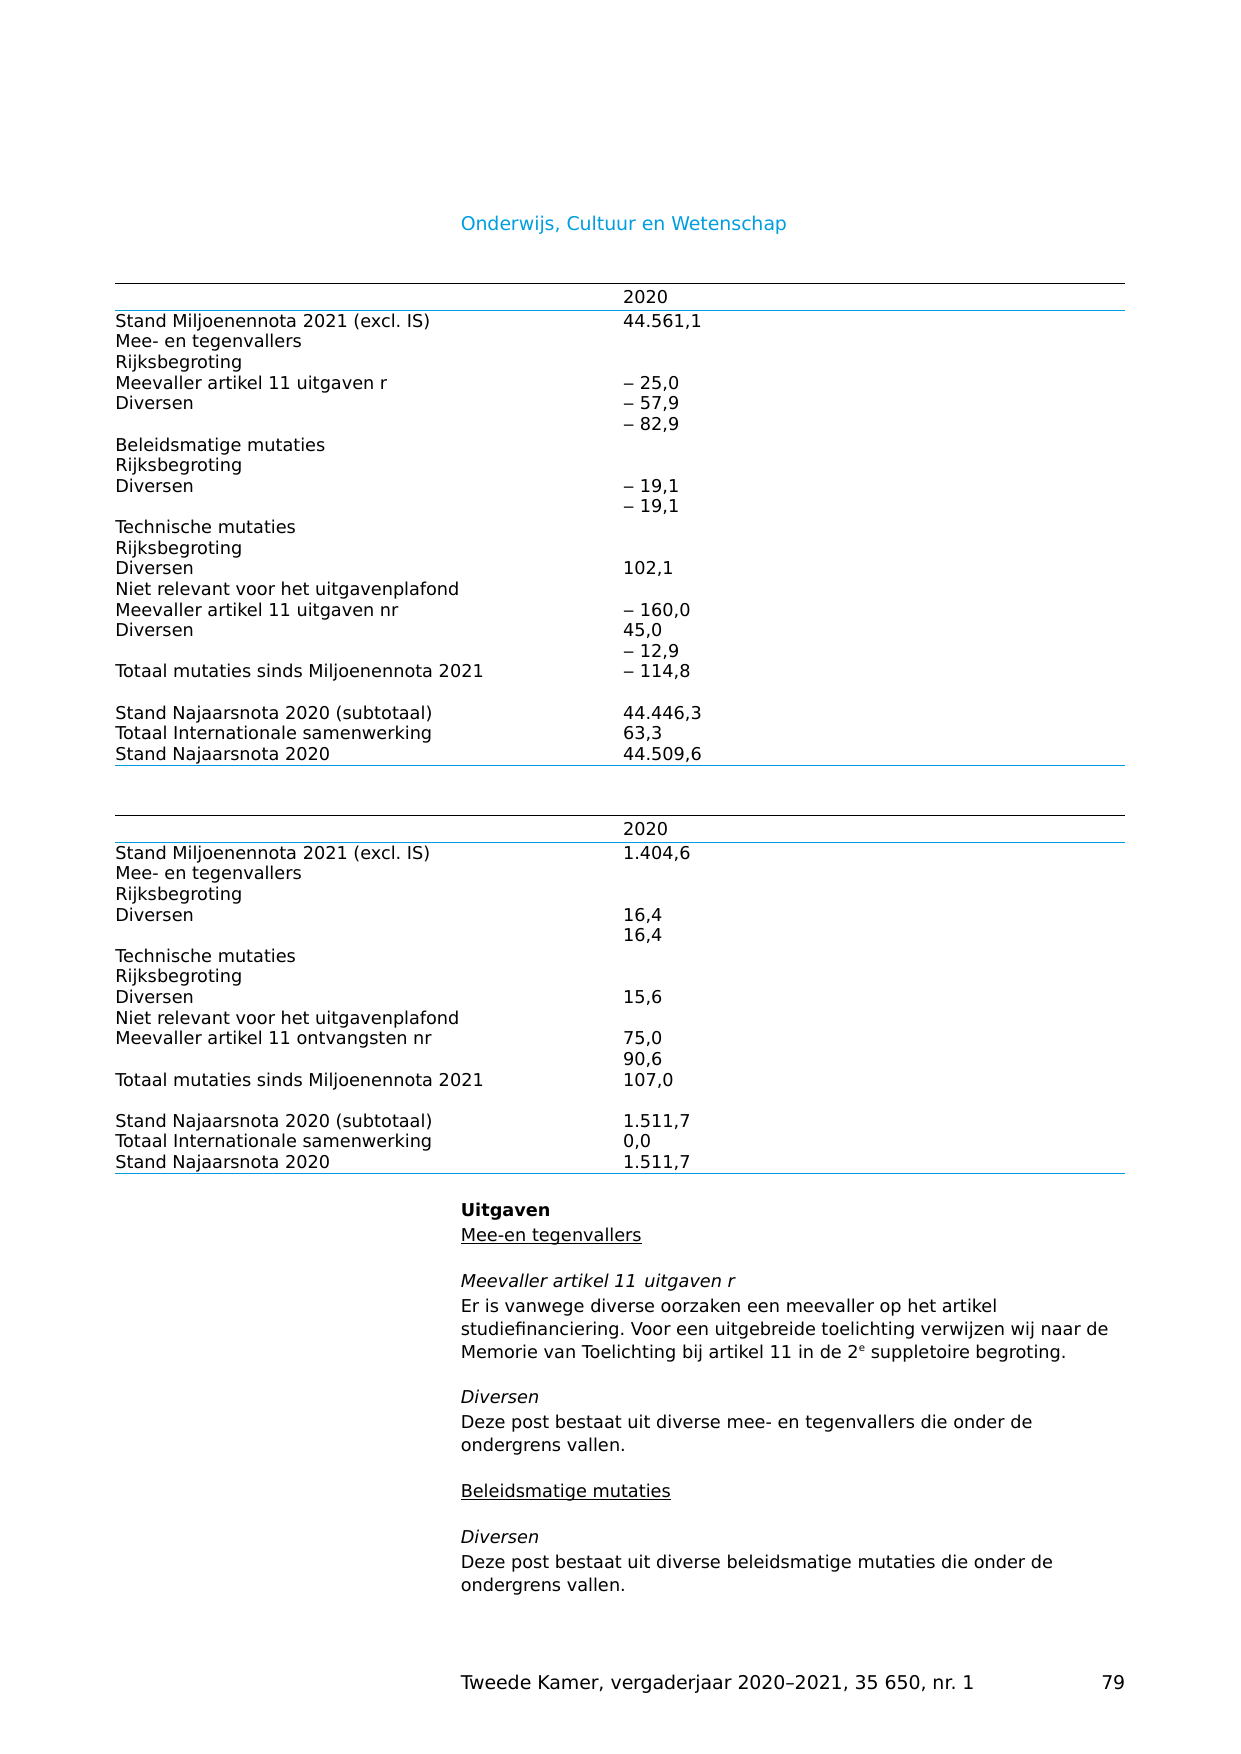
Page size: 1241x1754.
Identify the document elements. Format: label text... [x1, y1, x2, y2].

table_cell ‒ 19,1 [620, 496, 1125, 517]
table_cell [115, 925, 620, 946]
table_cell Meevaller artikel 11 uitgaven nr [115, 600, 620, 620]
table_cell Stand Najaarsnota 2020 (subtotaal) [115, 1111, 620, 1131]
table_cell Technische mutaties [115, 517, 620, 538]
table_cell ‒ 160,0 [620, 600, 1125, 620]
table_cell [115, 1049, 620, 1069]
table_cell Diversen [115, 476, 620, 496]
table_cell [620, 863, 1125, 884]
table_cell 75,0 [620, 1028, 1125, 1049]
table_cell [620, 538, 1125, 558]
table_cell Niet relevant voor het uitgavenplafond [115, 579, 620, 599]
table_cell Rijksbegroting [115, 538, 620, 558]
text Er is vanwege diverse oorzaken een meevaller op het artikel studiefinanciering. Voor een uitgebreide toelichting verwijzen wij naar de Memorie van Toelichting bij artikel 11 in de 2e suppletoire begroting. [461, 1294, 1125, 1363]
table_cell 1.511,7 [620, 1152, 1125, 1173]
table_cell Meevaller artikel 11 ontvangsten nr [115, 1028, 620, 1049]
table_cell [620, 946, 1125, 966]
table_cell 44.446,3 [620, 703, 1125, 723]
text Uitgaven [461, 1198, 1125, 1221]
table_cell [620, 455, 1125, 476]
table_cell Stand Najaarsnota 2020 [115, 744, 620, 764]
table_cell Diversen [115, 620, 620, 641]
table_cell 16,4 [620, 905, 1125, 925]
table_cell [620, 517, 1125, 538]
table_cell [620, 1008, 1125, 1028]
table_cell 1.511,7 [620, 1111, 1125, 1131]
title Onderwijs, Cultuur en Wetenschap [461, 213, 1125, 235]
table_cell ‒ 25,0 [620, 373, 1125, 393]
table_cell Rijksbegroting [115, 352, 620, 373]
table_cell [620, 579, 1125, 599]
table_cell Rijksbegroting [115, 884, 620, 904]
table_cell [115, 816, 620, 842]
table_cell Diversen [115, 558, 620, 579]
table_cell ‒ 19,1 [620, 476, 1125, 496]
table_cell 16,4 [620, 925, 1125, 946]
table_cell Stand Miljoenennota 2021 (excl. IS) [115, 311, 620, 331]
table_cell 102,1 [620, 558, 1125, 579]
table_cell Technische mutaties [115, 946, 620, 966]
text Beleidsmatige mutaties [461, 1479, 1125, 1502]
table_cell 90,6 [620, 1049, 1125, 1069]
table_cell Stand Miljoenennota 2021 (excl. IS) [115, 843, 620, 863]
table_cell Stand Najaarsnota 2020 [115, 1152, 620, 1173]
table_cell 45,0 [620, 620, 1125, 641]
table_cell Mee- en tegenvallers [115, 863, 620, 884]
text Mee-en tegenvallers [461, 1223, 1125, 1246]
table_cell [115, 682, 620, 703]
table_header VIII ONDERWIJS, CULTUUR EN WETENSCHAP: NIET-BELASTINGONTVANGSTEN [115, 790, 1125, 815]
table_cell Diversen [115, 987, 620, 1008]
table_cell [620, 884, 1125, 904]
table_cell ‒ 12,9 [620, 641, 1125, 661]
text Deze post bestaat uit diverse beleidsmatige mutaties die onder de ondergrens vallen. [461, 1550, 1125, 1596]
table_cell Beleidsmatige mutaties [115, 435, 620, 455]
table_cell Totaal Internationale samenwerking [115, 723, 620, 744]
table_cell [115, 641, 620, 661]
table_cell 107,0 [620, 1070, 1125, 1090]
table_cell Stand Najaarsnota 2020 (subtotaal) [115, 703, 620, 723]
table_cell Totaal mutaties sinds Miljoenennota 2021 [115, 661, 620, 682]
table_cell 15,6 [620, 987, 1125, 1008]
table_cell Rijksbegroting [115, 966, 620, 987]
table_cell [620, 352, 1125, 373]
table_cell [620, 435, 1125, 455]
table_header VIII ONDERWIJS, CULTUUR EN WETENSCHAP: UITGAVEN [115, 258, 1125, 283]
table_cell ‒ 57,9 [620, 393, 1125, 414]
table_cell [115, 284, 620, 310]
table_cell [115, 414, 620, 434]
text Meevaller artikel 11 uitgaven r [461, 1269, 1125, 1292]
table_cell 1.404,6 [620, 843, 1125, 863]
table_cell 2020 [620, 284, 1125, 310]
table_cell [620, 966, 1125, 987]
table_cell ‒ 82,9 [620, 414, 1125, 434]
table_cell 2020 [620, 816, 1125, 842]
table_cell 44.509,6 [620, 744, 1125, 764]
table_cell Diversen [115, 393, 620, 414]
text Deze post bestaat uit diverse mee- en tegenvallers die onder de ondergrens vallen. [461, 1411, 1125, 1456]
table_cell [620, 1090, 1125, 1111]
table_cell Diversen [115, 905, 620, 925]
table_cell [115, 496, 620, 517]
table_cell 0,0 [620, 1131, 1125, 1152]
table_cell 44.561,1 [620, 311, 1125, 331]
table_cell [115, 1090, 620, 1111]
table_cell Totaal Internationale samenwerking [115, 1131, 620, 1152]
table_cell Rijksbegroting [115, 455, 620, 476]
text Diversen [461, 1525, 1125, 1548]
table_cell Mee- en tegenvallers [115, 331, 620, 352]
table_cell 63,3 [620, 723, 1125, 744]
table_cell ‒ 114,8 [620, 661, 1125, 682]
text Diversen [461, 1386, 1125, 1408]
table_cell Meevaller artikel 11 uitgaven r [115, 373, 620, 393]
table_cell [620, 682, 1125, 703]
table_cell Totaal mutaties sinds Miljoenennota 2021 [115, 1070, 620, 1090]
table_cell [620, 331, 1125, 352]
table_cell Niet relevant voor het uitgavenplafond [115, 1008, 620, 1028]
